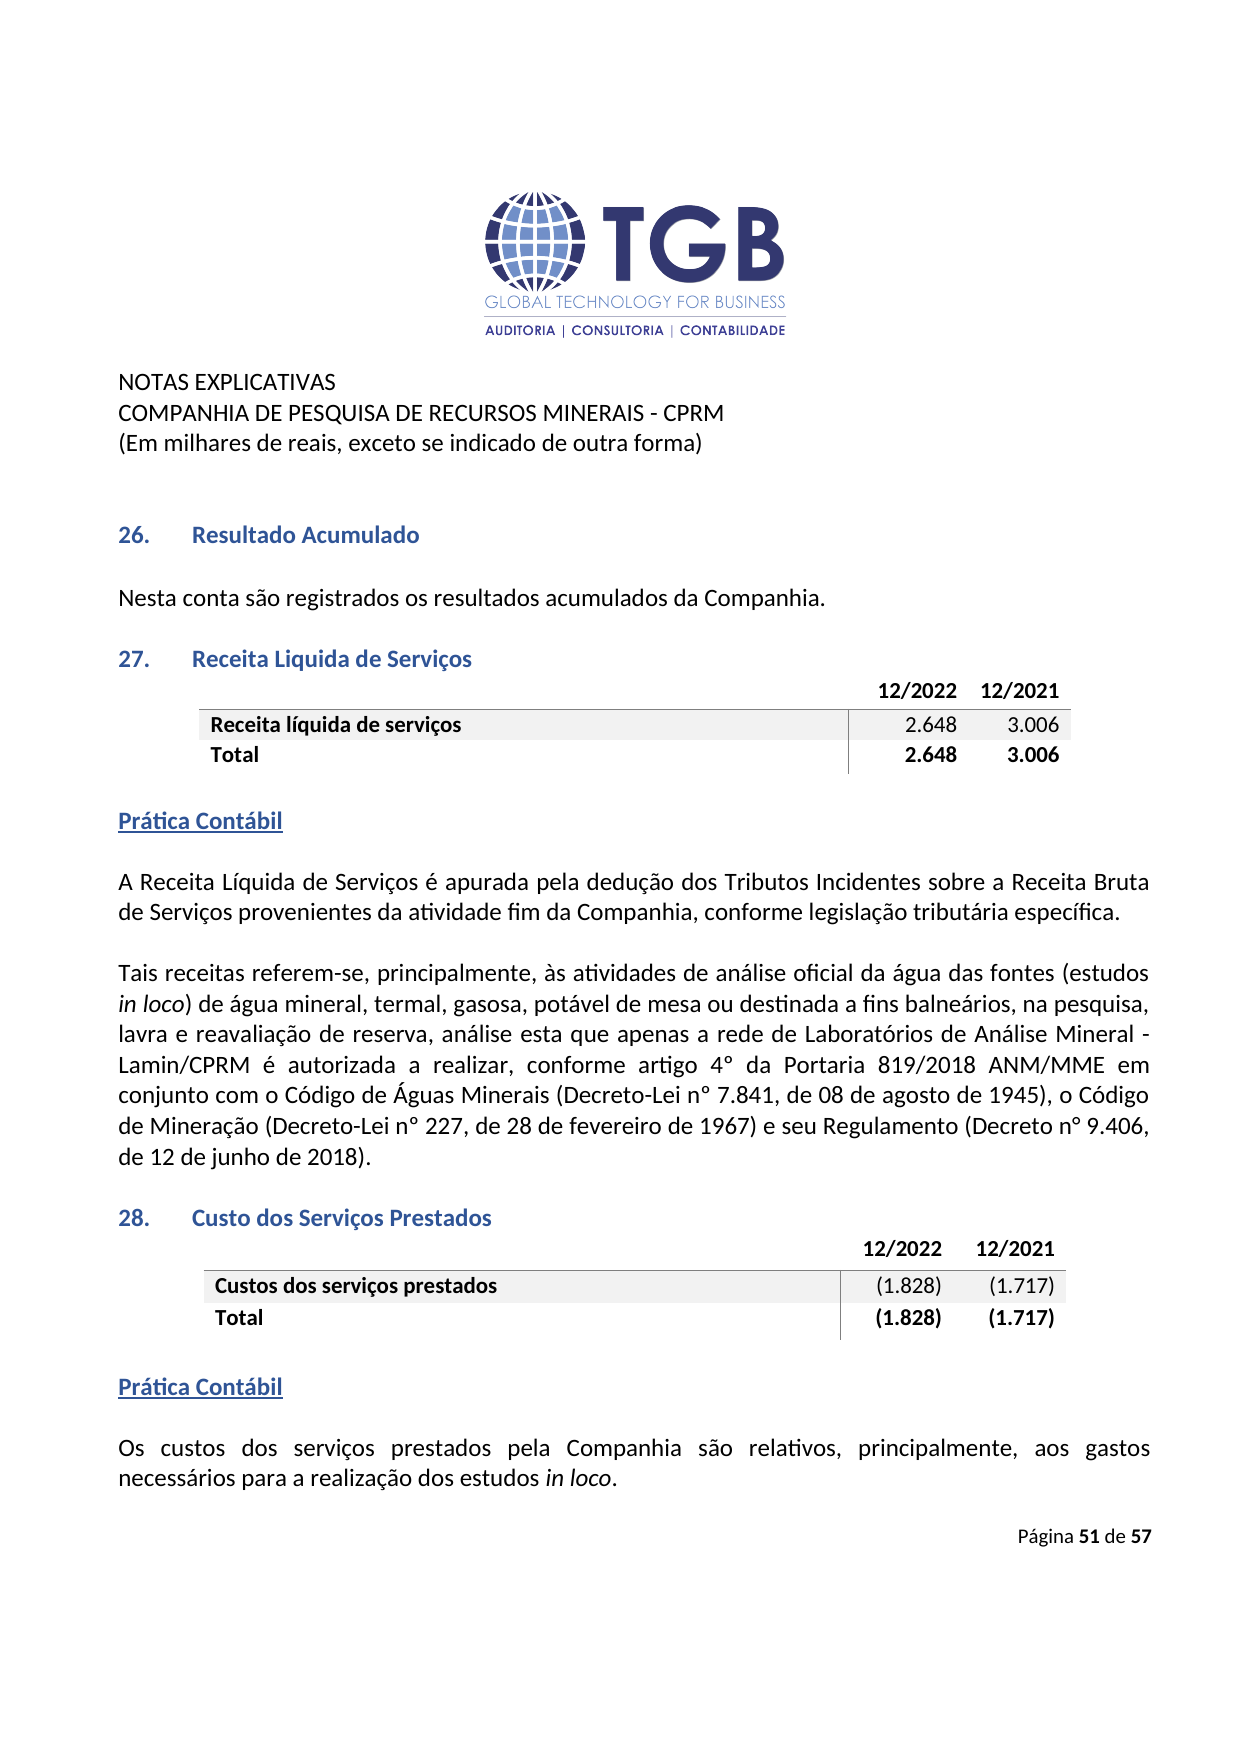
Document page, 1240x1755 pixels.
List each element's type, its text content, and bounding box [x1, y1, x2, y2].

text Os custos dos serviços prestados pela Companhia são relativos, principalmente, aos gastos necessários para a realização dos estudos in loco. [118, 1432, 1152, 1493]
table_cell 2.648 [849, 710, 968, 740]
text Nesta conta são registrados os resultados acumulados da Companhia. [118, 582, 1152, 613]
table_header 12/2021 [953, 1234, 1066, 1270]
table_cell (1.717) [953, 1303, 1066, 1340]
table_cell 3.006 [968, 740, 1071, 774]
text A Receita Líquida de Serviços é apurada pela dedução dos Tributos Incidentes sobre a Receita Bruta de Serviços provenientes da atividade fim da Companhia, conforme legislação tributária específica. [118, 866, 1152, 927]
table_cell Total [199, 740, 848, 774]
table_cell 3.006 [968, 710, 1071, 740]
list Receita Liquida de Serviços [118, 643, 1152, 674]
text Prática Contábil [118, 805, 1152, 835]
table_header 12/2022 [849, 676, 968, 709]
table_header 12/2021 [968, 676, 1071, 709]
table_cell Custos dos serviços prestados [204, 1271, 840, 1303]
list Resultado Acumulado [118, 519, 1152, 550]
table_header 12/2022 [840, 1234, 953, 1270]
list Custo dos Serviços Prestados [118, 1202, 1152, 1232]
table_cell (1.828) [841, 1303, 953, 1340]
table_header [199, 676, 849, 709]
table_cell (1.717) [953, 1271, 1066, 1303]
table_cell Receita líquida de serviços [199, 710, 848, 740]
table_header [204, 1234, 840, 1270]
table_cell 2.648 [849, 740, 968, 774]
text Tais receitas referem-se, principalmente, às atividades de análise oficial da água das fontes (estudos in loco) de água mineral, termal, gasosa, potável de mesa ou destinada a fins balneários, na pesquisa, lavra e reavaliação de reserva, análise esta que apenas a rede de Laboratórios de Análise Mineral - Lamin/CPRM é autorizada a realizar, conforme artigo 4º da Portaria 819/2018 ANM/MME em conjunto com o Código de Águas Minerais (Decreto-Lei nº 7.841, de 08 de agosto de 1945), o Código de Mineração (Decreto-Lei nº 227, de 28 de fevereiro de 1967) e seu Regulamento (Decreto n° 9.406, de 12 de junho de 2018). [118, 957, 1152, 1171]
table_cell (1.828) [841, 1271, 953, 1303]
text Prática Contábil [118, 1371, 1152, 1401]
table_cell Total [204, 1303, 840, 1340]
